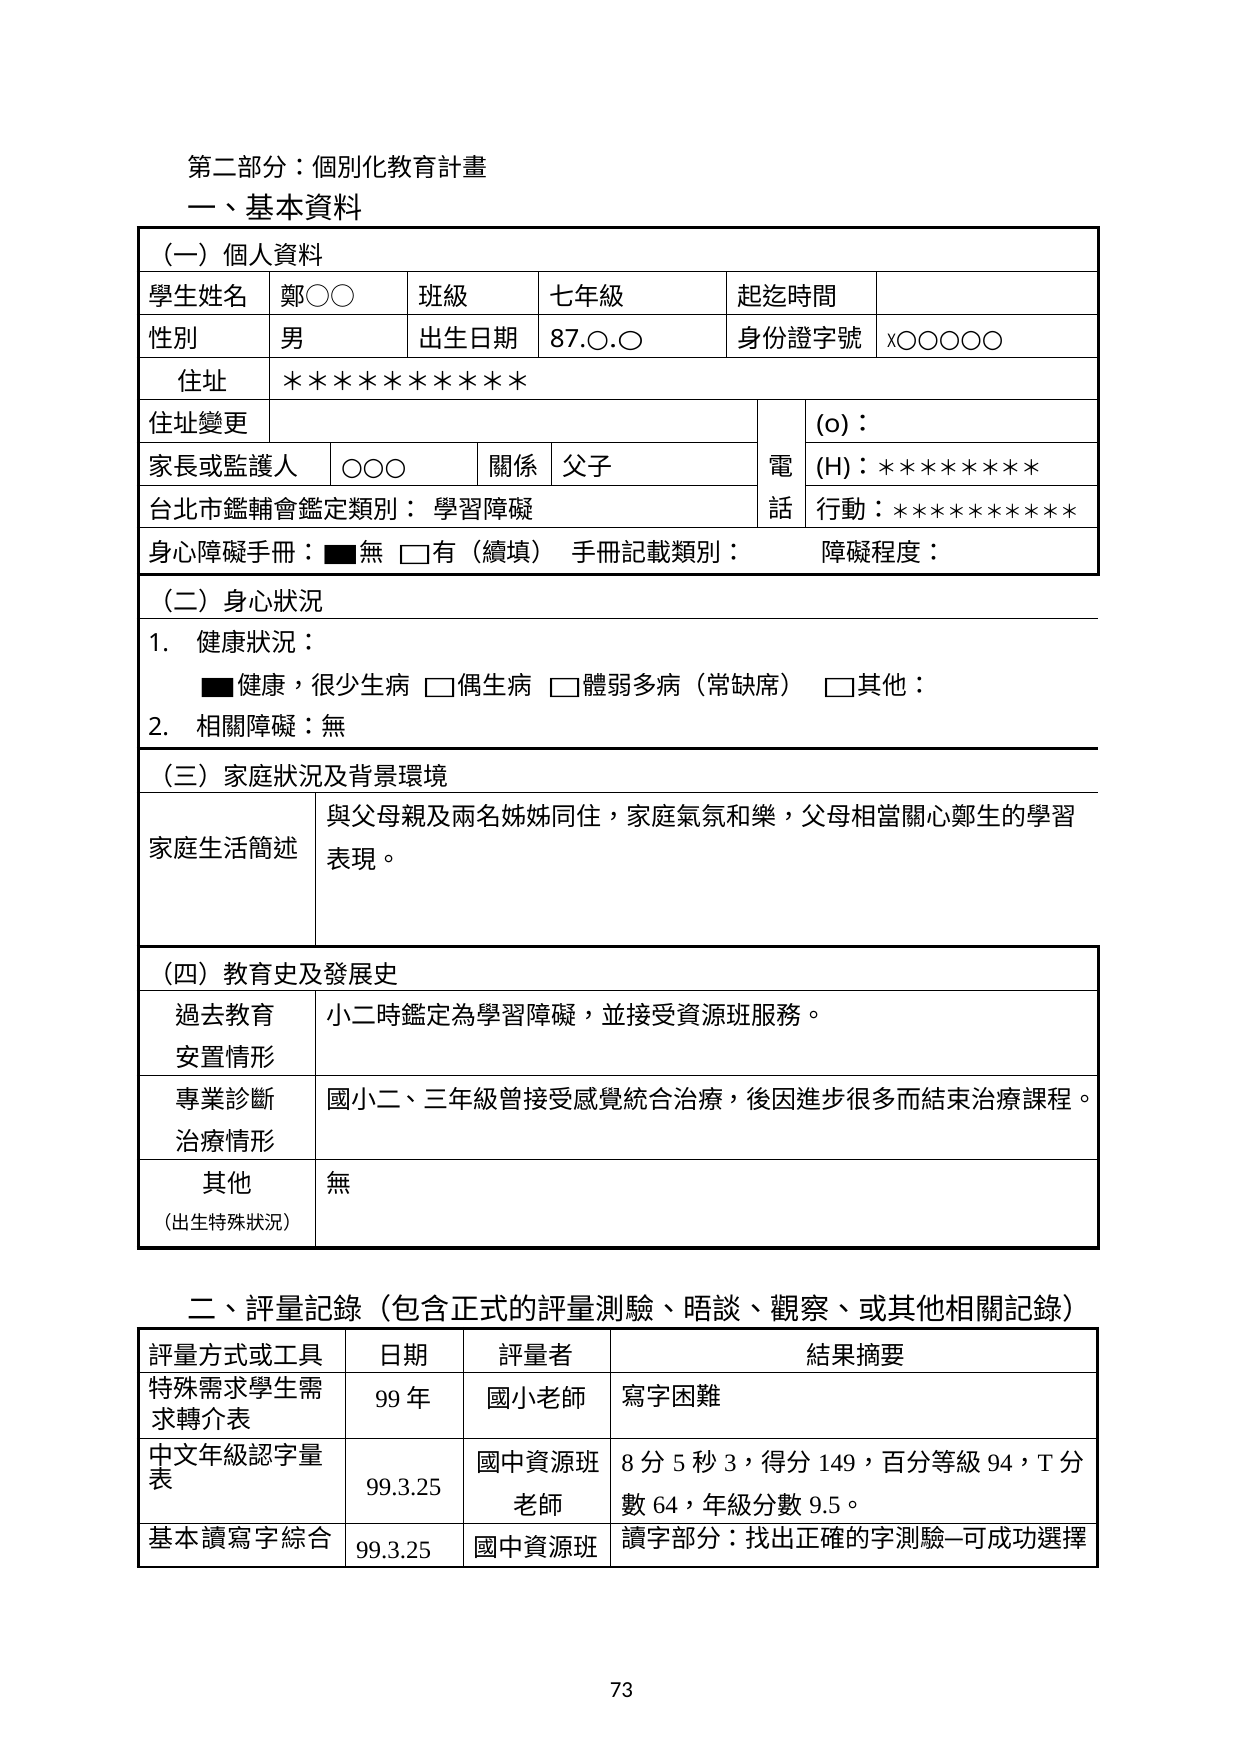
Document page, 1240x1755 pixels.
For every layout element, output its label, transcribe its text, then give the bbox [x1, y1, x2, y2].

table_cell 國小老師 [464, 1373, 610, 1438]
table_cell 學生姓名 [140, 272, 269, 314]
table_cell 專業診斷 治療情形 [140, 1076, 315, 1159]
table_cell 讀字部分：找出正確的字測驗─可成功選擇 [611, 1524, 1096, 1566]
table_cell 國中資源班 [464, 1524, 610, 1566]
table_header 評量方式或工具 [140, 1330, 345, 1372]
table_cell 行動：＊＊＊＊＊＊＊＊＊＊ [806, 486, 1097, 527]
table_cell 8 分 5 秒 3，得分 149，百分等級 94，T 分 數 64，年級分數 9.5。 [611, 1439, 1096, 1523]
table_cell 1. 健康狀況： ■健康，很少生病 □偶生病 □體弱多病（常缺席） □其他： 2. 相關障礙：無 [140, 619, 1098, 747]
table_cell 99.3.25 [346, 1439, 463, 1523]
table_cell ○○○ [331, 443, 477, 485]
table_cell 起迄時間 [727, 272, 876, 314]
table_cell 性別 [140, 315, 269, 357]
table_cell 家庭生活簡述 [140, 793, 315, 945]
text 一、基本資料 [187, 183, 1119, 224]
table_cell 無 [316, 1160, 1097, 1246]
table_cell X○○○○○ [877, 315, 1097, 357]
table_cell 其他 （出生特殊狀況） [140, 1160, 315, 1246]
text 第二部分：個別化教育計畫 [187, 146, 1119, 183]
table_cell 國小二、三年級曾接受感覺統合治療，後因進步很多而結束治療課程。 [316, 1076, 1097, 1159]
table_cell 班級 [408, 272, 538, 314]
table_cell 住址變更 [140, 400, 269, 442]
table_cell 寫字困難 [611, 1373, 1096, 1438]
table_cell 99.3.25 [346, 1524, 463, 1566]
table_header 結果摘要 [611, 1330, 1096, 1372]
table_cell 住址 [140, 358, 269, 399]
table_cell 中文年級認字量 表 [140, 1439, 345, 1523]
table_cell (H)：＊＊＊＊＊＊＊＊ [806, 443, 1097, 485]
table_header 評量者 [464, 1330, 610, 1372]
table_cell 與父母親及兩名姊姊同住，家庭氣氛和樂，父母相當關心鄭生的學習 表現。 [316, 793, 1098, 945]
table_cell （三）家庭狀況及背景環境 [140, 750, 1098, 792]
table_cell (o)： [806, 400, 1097, 442]
table_cell 關係 [478, 443, 551, 485]
table_header （一）個人資料 [140, 229, 1097, 271]
table_cell 男 [270, 315, 407, 357]
table_cell ＊＊＊＊＊＊＊＊＊＊ [270, 358, 1097, 399]
table_cell [877, 272, 1097, 314]
table_cell [270, 400, 757, 442]
table_cell （四）教育史及發展史 [140, 948, 1097, 990]
table_cell 身心障礙手冊：■無 □有（續填） 手冊記載類別： 障礙程度： [140, 528, 1097, 572]
table_cell 基本讀寫字綜合 [140, 1524, 345, 1566]
table_cell 台北市鑑輔會鑑定類別： 學習障礙 [140, 486, 757, 527]
table_cell 特殊需求學生需 求轉介表 [140, 1373, 345, 1438]
table_cell 出生日期 [408, 315, 538, 357]
text 二、評量記錄（包含正式的評量測驗、晤談、觀察、或其他相關記錄） [187, 1290, 1119, 1327]
table_cell 87.○.○ [539, 315, 726, 357]
table_cell 過去教育 安置情形 [140, 991, 315, 1075]
table_cell 小二時鑑定為學習障礙，並接受資源班服務。 [316, 991, 1097, 1075]
table_cell （二）身心狀況 [140, 576, 1098, 618]
table_header 日期 [346, 1330, 463, 1372]
table_cell 國中資源班 老師 [464, 1439, 610, 1523]
table_cell 七年級 [539, 272, 726, 314]
table_cell 身份證字號 [727, 315, 876, 357]
table_cell 家長或監護人 [140, 443, 330, 485]
table_cell 父子 [552, 443, 757, 485]
table_cell 99 年 [346, 1373, 463, 1438]
table_cell 鄭○○ [270, 272, 407, 314]
table_cell 電 話 [758, 400, 805, 527]
